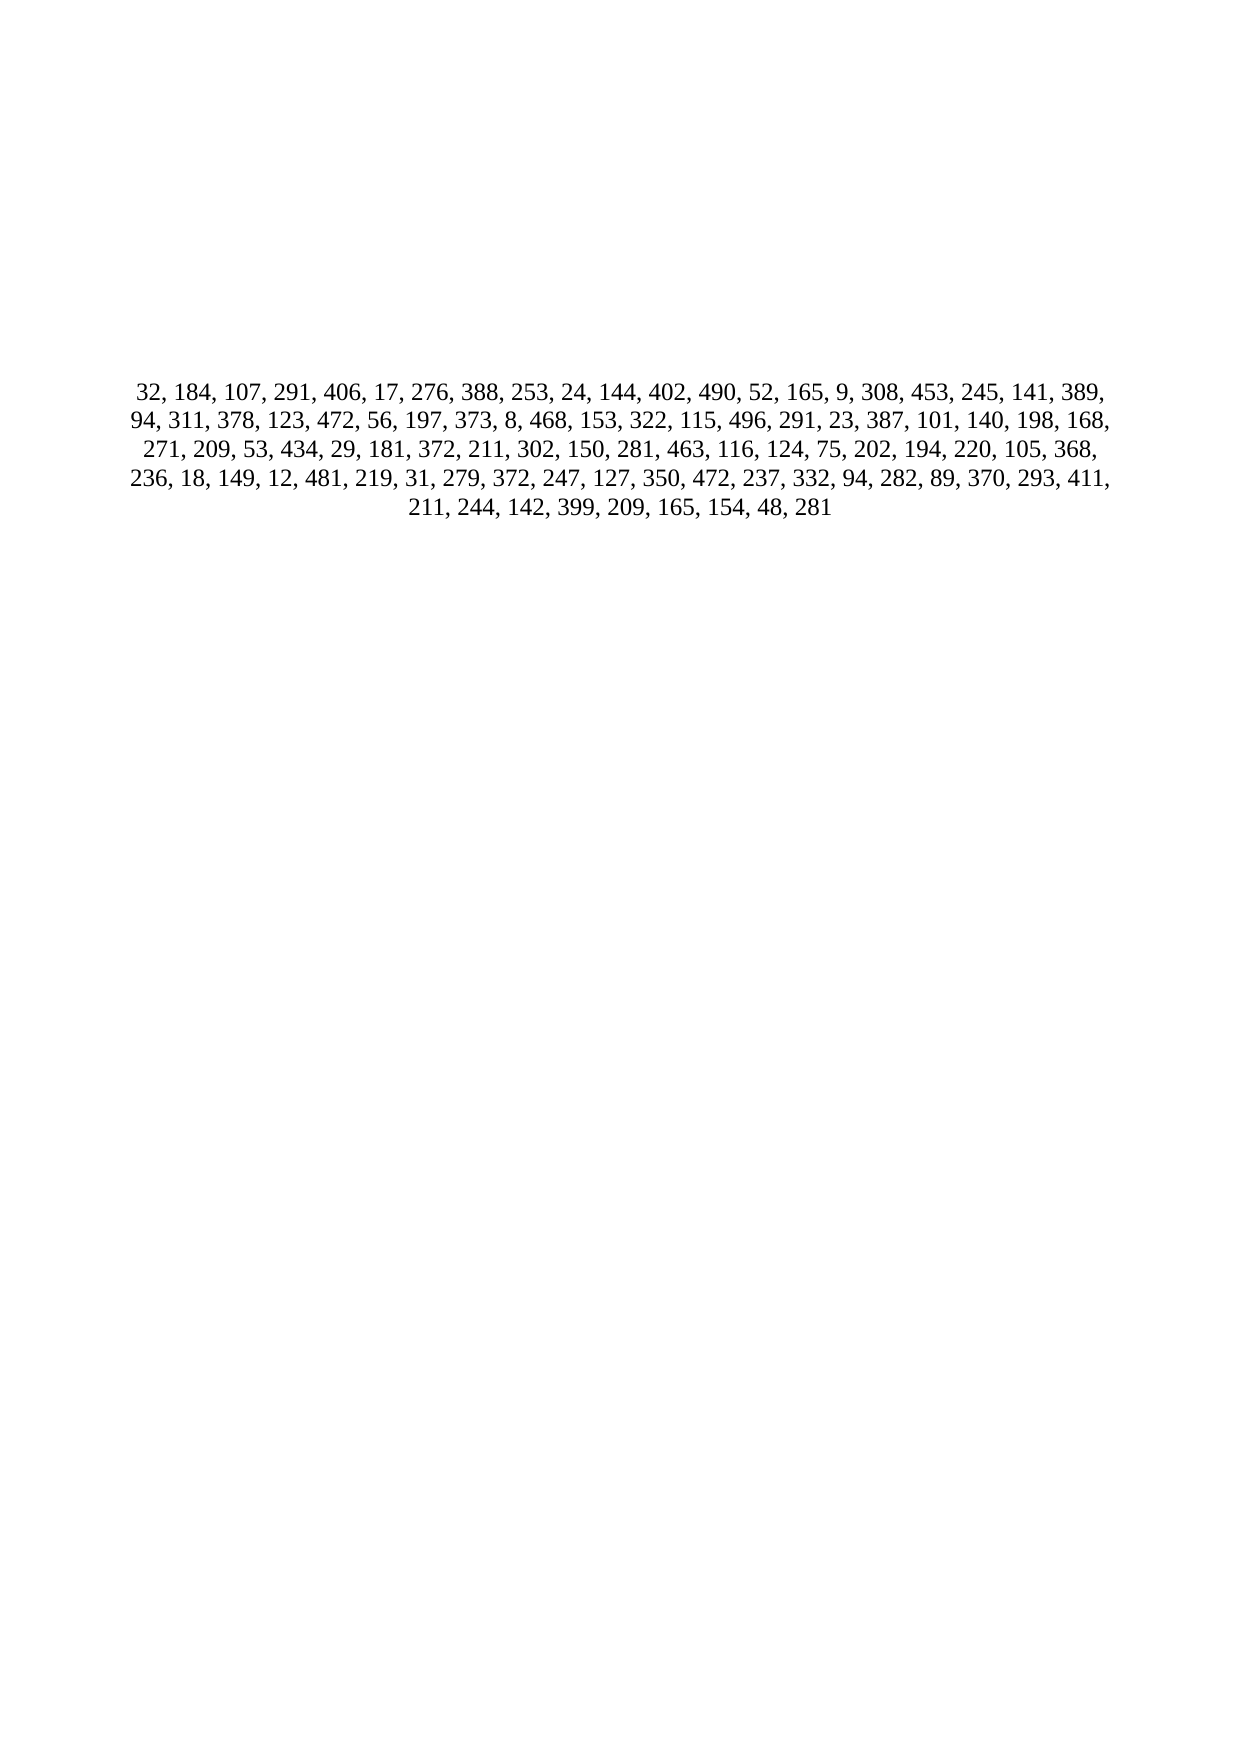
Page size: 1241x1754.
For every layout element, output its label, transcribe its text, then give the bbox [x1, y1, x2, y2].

text 32, 184, 107, 291, 406, 17, 276, 388, 253, 24, 144, 402, 490, 52, 165, 9, 308, 453, 245, 141, 389, 94, 311, 378, 123, 472, 56, 197, 373, 8, 468, 153, 322, 115, 496, 291, 23, 387, 101, 140, 198, 168, 271, 209, 53, 434, 29, 181, 372, 211, 302, 150, 281, 463, 116, 124, 75, 202, 194, 220, 105, 368, 236, 18, 149, 12, 481, 219, 31, 279, 372, 247, 127, 350, 472, 237, 332, 94, 282, 89, 370, 293, 411, 211, 244, 142, 399, 209, 165, 154, 48, 281 [118, 377, 1122, 521]
